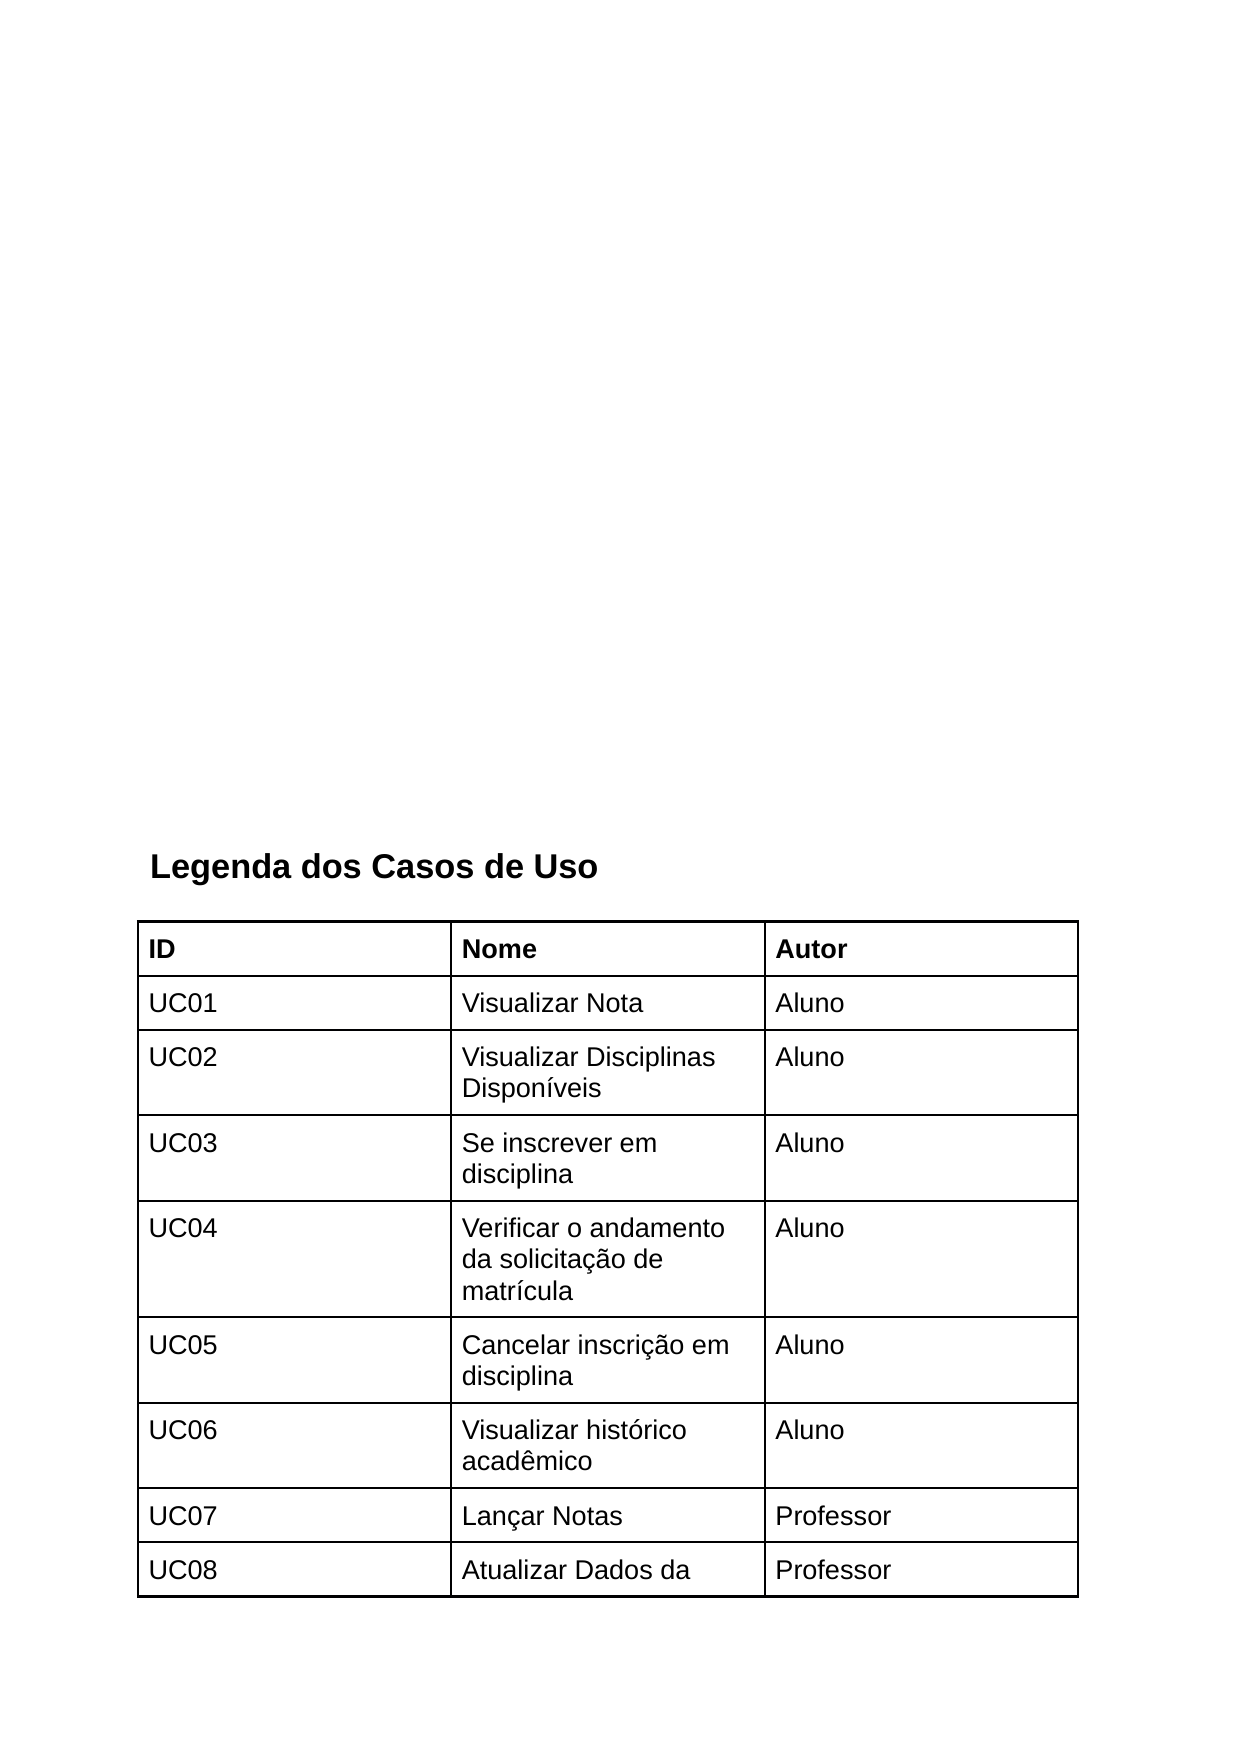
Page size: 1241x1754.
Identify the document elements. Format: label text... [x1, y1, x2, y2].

table_cell UC01 [139, 977, 450, 1029]
table_cell UC08 [139, 1543, 450, 1595]
table_cell Cancelar inscrição em disciplina [452, 1318, 764, 1402]
table_cell UC05 [139, 1318, 450, 1402]
table_cell Visualizar Nota [452, 977, 764, 1029]
table_cell Visualizar Disciplinas Disponíveis [452, 1031, 764, 1114]
table_cell Aluno [766, 1031, 1077, 1114]
table_cell UC06 [139, 1404, 450, 1487]
table_cell Lançar Notas [452, 1489, 764, 1541]
table_cell Se inscrever em disciplina [452, 1116, 764, 1199]
table_header ID [139, 923, 450, 974]
table_cell UC04 [139, 1202, 450, 1316]
table_cell Visualizar histórico acadêmico [452, 1404, 764, 1487]
table_cell UC02 [139, 1031, 450, 1114]
table_cell UC03 [139, 1116, 450, 1199]
subtitle Legenda dos Casos de Uso [150, 846, 1090, 885]
table_cell Aluno [766, 1318, 1077, 1402]
table_header Autor [766, 923, 1077, 974]
table_cell Atualizar Dados da [452, 1543, 764, 1595]
table_header Nome [452, 923, 764, 974]
table_cell Verificar o andamento da solicitação de matrícula [452, 1202, 764, 1316]
table_cell Professor [766, 1489, 1077, 1541]
table_cell Aluno [766, 977, 1077, 1029]
table_cell Aluno [766, 1116, 1077, 1199]
table_cell Aluno [766, 1404, 1077, 1487]
table_cell Aluno [766, 1202, 1077, 1316]
table_cell Professor [766, 1543, 1077, 1595]
table_cell UC07 [139, 1489, 450, 1541]
